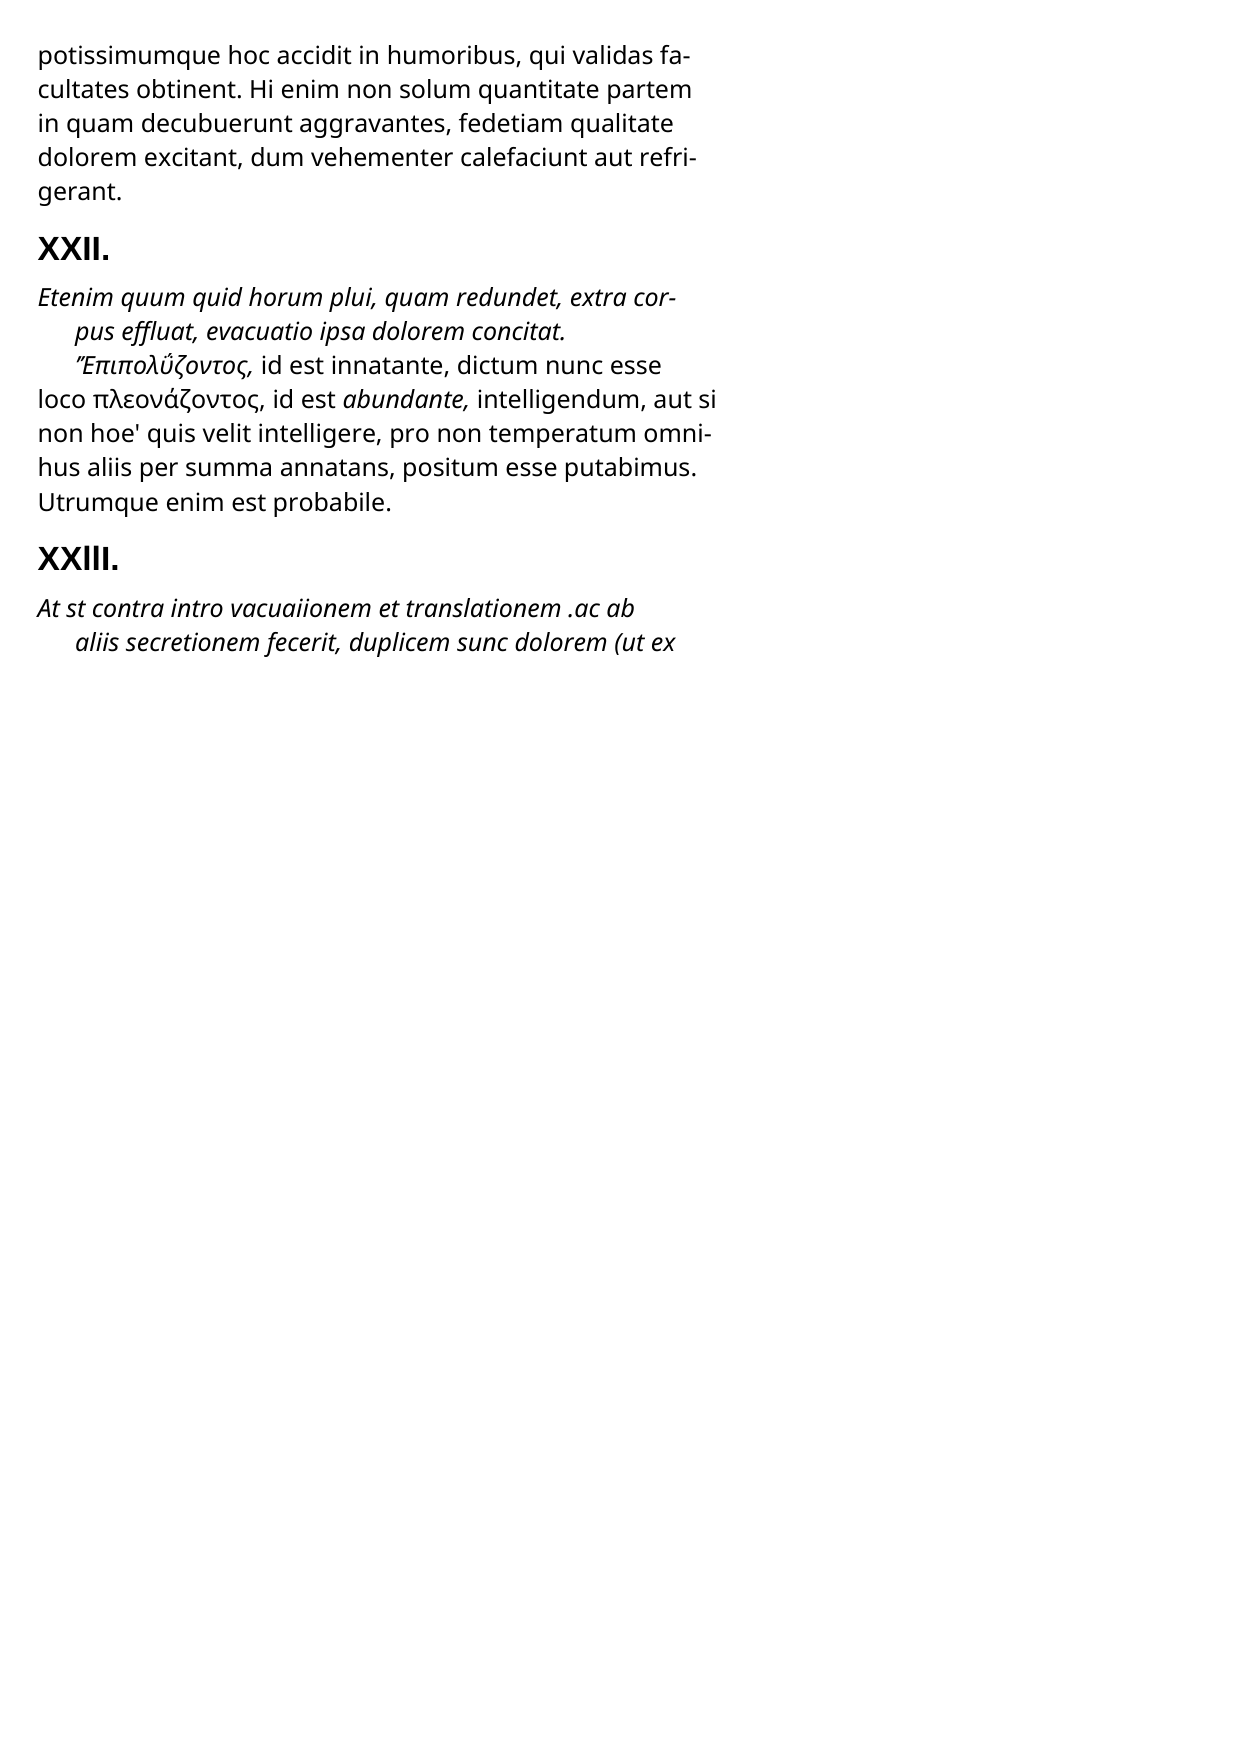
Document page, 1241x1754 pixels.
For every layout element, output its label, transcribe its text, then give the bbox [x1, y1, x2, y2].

text potissimumque hoc accidit in humoribus, qui validas fa- cultates obtinent. Hi enim non solum quantitate partem in quam decubuerunt aggravantes, fedetiam qualitate dolorem excitant, dum vehementer calefaciunt aut refri- gerant. [37, 37, 1203, 208]
subtitle XXllI. [37, 539, 1203, 578]
text Etenim quum quid horum plui, quam redundet, extra cor- pus effluat, evacuatio ipsa dolorem concitat. [37, 280, 1203, 348]
subtitle XXII. [37, 229, 1203, 267]
text At st contra intro vacuaiionem et translationem .ac ab aliis secretionem fecerit, duplicem sunc dolorem (ut ex [37, 590, 1203, 658]
text ’Έπιπολΰζοντος, id est innatante, dictum nunc esse loco πλεονάζοντος, id est abundante, intelligendum, aut si non hoe' quis velit intelligere, pro non temperatum omni- hus aliis per summa annatans, positum esse putabimus. Utrumque enim est probabile. [37, 348, 1203, 518]
